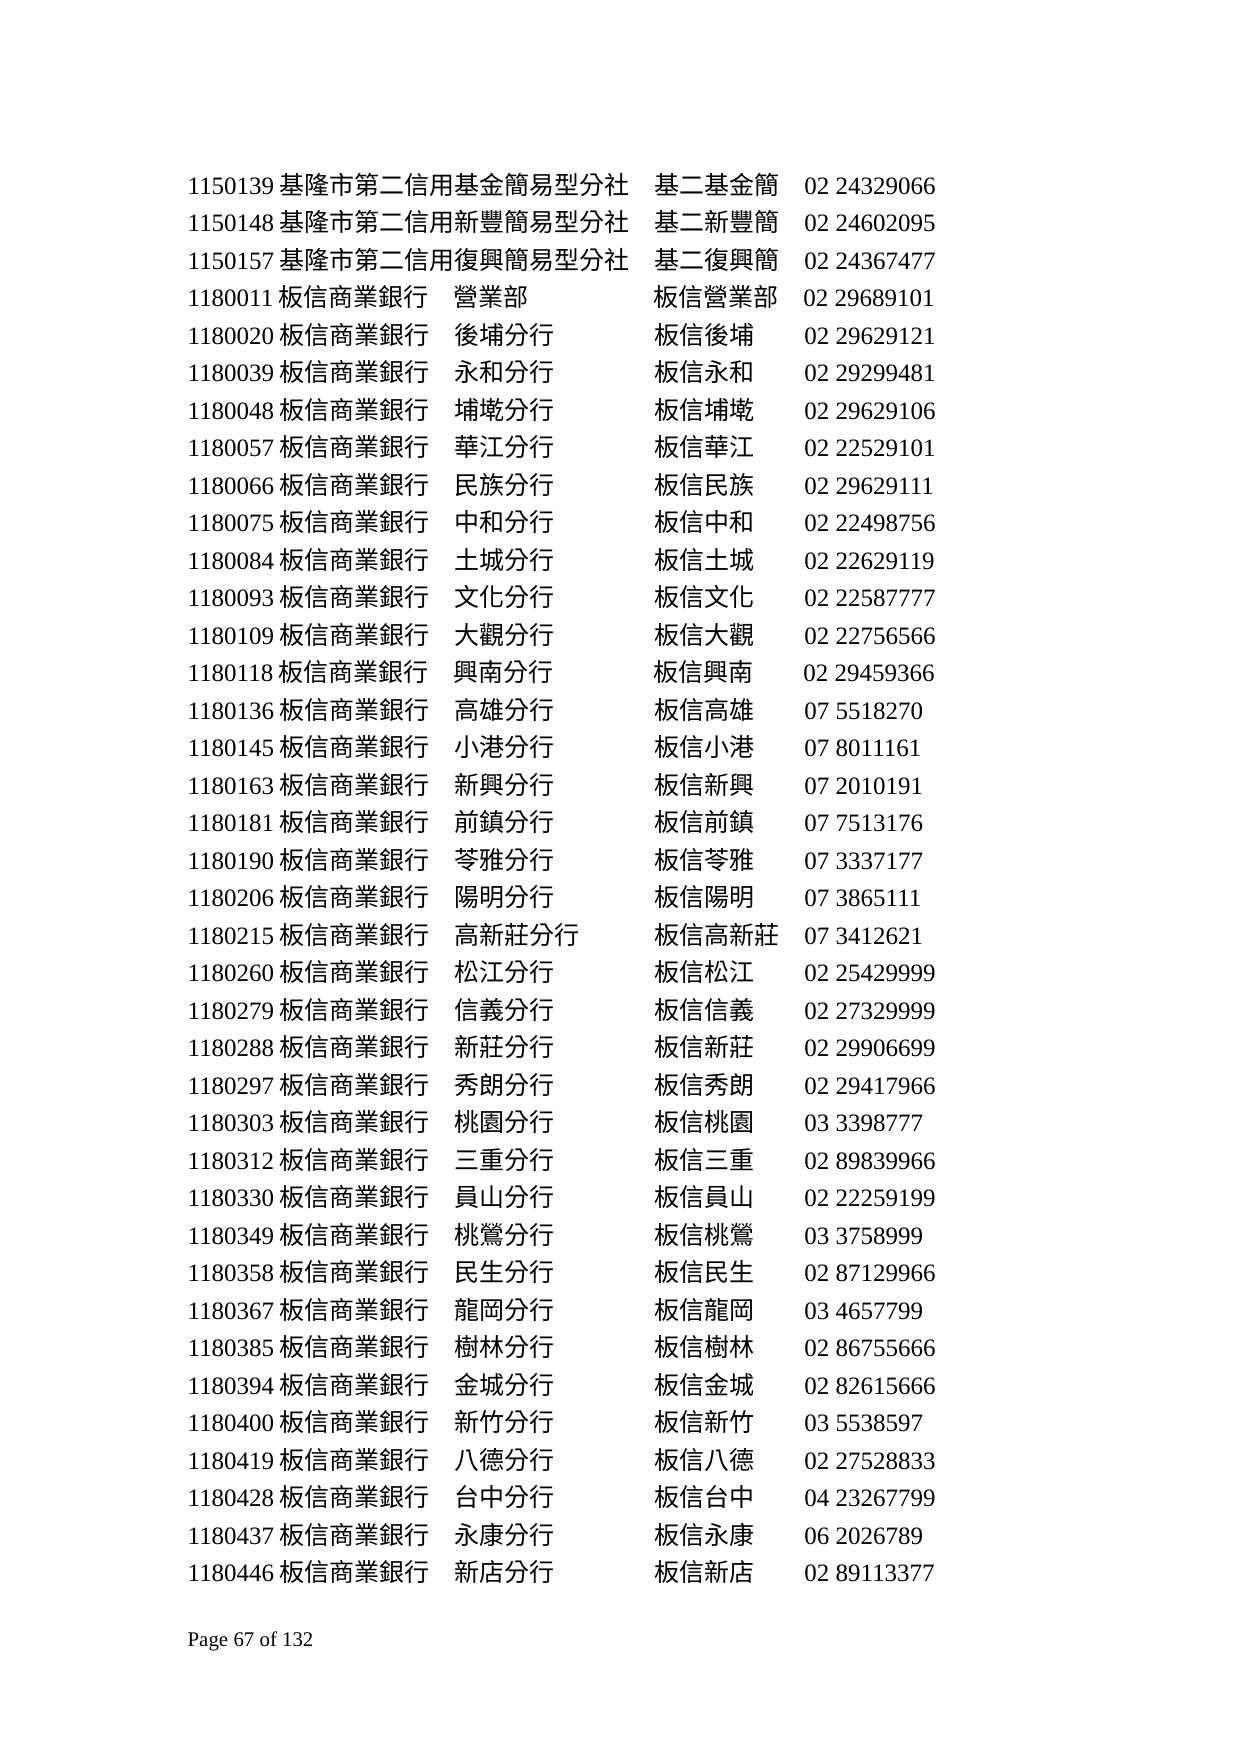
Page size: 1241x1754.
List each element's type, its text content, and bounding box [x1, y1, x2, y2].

text 1150157基隆市第二信用復興簡易型分社 基二復興簡 02 24367477 [187, 239, 1053, 277]
text 1180394板信商業銀行 金城分行 板信金城 02 82615666 [187, 1364, 1053, 1402]
text 1180066板信商業銀行 民族分行 板信民族 02 29629111 [187, 464, 1053, 502]
text 1180385板信商業銀行 樹林分行 板信樹林 02 86755666 [187, 1327, 1053, 1364]
text 1180163板信商業銀行 新興分行 板信新興 07 2010191 [187, 764, 1053, 802]
text 1180330板信商業銀行 員山分行 板信員山 02 22259199 [187, 1177, 1053, 1214]
text 1180446板信商業銀行 新店分行 板信新店 02 89113377 [187, 1552, 1053, 1589]
text 1180093板信商業銀行 文化分行 板信文化 02 22587777 [187, 577, 1053, 614]
text 1180349板信商業銀行 桃鶯分行 板信桃鶯 03 3758999 [187, 1214, 1053, 1252]
text 1180039板信商業銀行 永和分行 板信永和 02 29299481 [187, 352, 1053, 389]
text 1180215板信商業銀行 高新莊分行 板信高新莊 07 3412621 [187, 914, 1053, 952]
text 1180428板信商業銀行 台中分行 板信台中 04 23267799 [187, 1477, 1053, 1514]
text 1180206板信商業銀行 陽明分行 板信陽明 07 3865111 [187, 877, 1053, 914]
text 1180145板信商業銀行 小港分行 板信小港 07 8011161 [187, 727, 1053, 764]
text 1180057板信商業銀行 華江分行 板信華江 02 22529101 [187, 427, 1053, 464]
text 1180136板信商業銀行 高雄分行 板信高雄 07 5518270 [187, 689, 1053, 727]
text 1180118板信商業銀行 興南分行 板信興南 02 29459366 [187, 652, 1053, 689]
text 1180075板信商業銀行 中和分行 板信中和 02 22498756 [187, 502, 1053, 539]
text 1150148基隆市第二信用新豐簡易型分社 基二新豐簡 02 24602095 [187, 202, 1053, 239]
text 1180084板信商業銀行 土城分行 板信土城 02 22629119 [187, 539, 1053, 577]
text 1180437板信商業銀行 永康分行 板信永康 06 2026789 [187, 1514, 1053, 1552]
text 1180279板信商業銀行 信義分行 板信信義 02 27329999 [187, 989, 1053, 1027]
text 1180181板信商業銀行 前鎮分行 板信前鎮 07 7513176 [187, 802, 1053, 839]
text 1180312板信商業銀行 三重分行 板信三重 02 89839966 [187, 1139, 1053, 1177]
text 1180048板信商業銀行 埔墘分行 板信埔墘 02 29629106 [187, 389, 1053, 427]
text 1180303板信商業銀行 桃園分行 板信桃園 03 3398777 [187, 1102, 1053, 1139]
text 1180419板信商業銀行 八德分行 板信八德 02 27528833 [187, 1439, 1053, 1477]
text 1180297板信商業銀行 秀朗分行 板信秀朗 02 29417966 [187, 1064, 1053, 1102]
text 1180288板信商業銀行 新莊分行 板信新莊 02 29906699 [187, 1027, 1053, 1064]
text 1180260板信商業銀行 松江分行 板信松江 02 25429999 [187, 952, 1053, 989]
text 1180400板信商業銀行 新竹分行 板信新竹 03 5538597 [187, 1402, 1053, 1439]
text 1150139基隆市第二信用基金簡易型分社 基二基金簡 02 24329066 [187, 164, 1053, 202]
text 1180367板信商業銀行 龍岡分行 板信龍岡 03 4657799 [187, 1289, 1053, 1327]
text 1180190板信商業銀行 苓雅分行 板信苓雅 07 3337177 [187, 839, 1053, 877]
text 1180020板信商業銀行 後埔分行 板信後埔 02 29629121 [187, 314, 1053, 352]
text 1180109板信商業銀行 大觀分行 板信大觀 02 22756566 [187, 614, 1053, 652]
text 1180358板信商業銀行 民生分行 板信民生 02 87129966 [187, 1252, 1053, 1289]
text 1180011板信商業銀行 營業部 板信營業部 02 29689101 [187, 277, 1053, 314]
